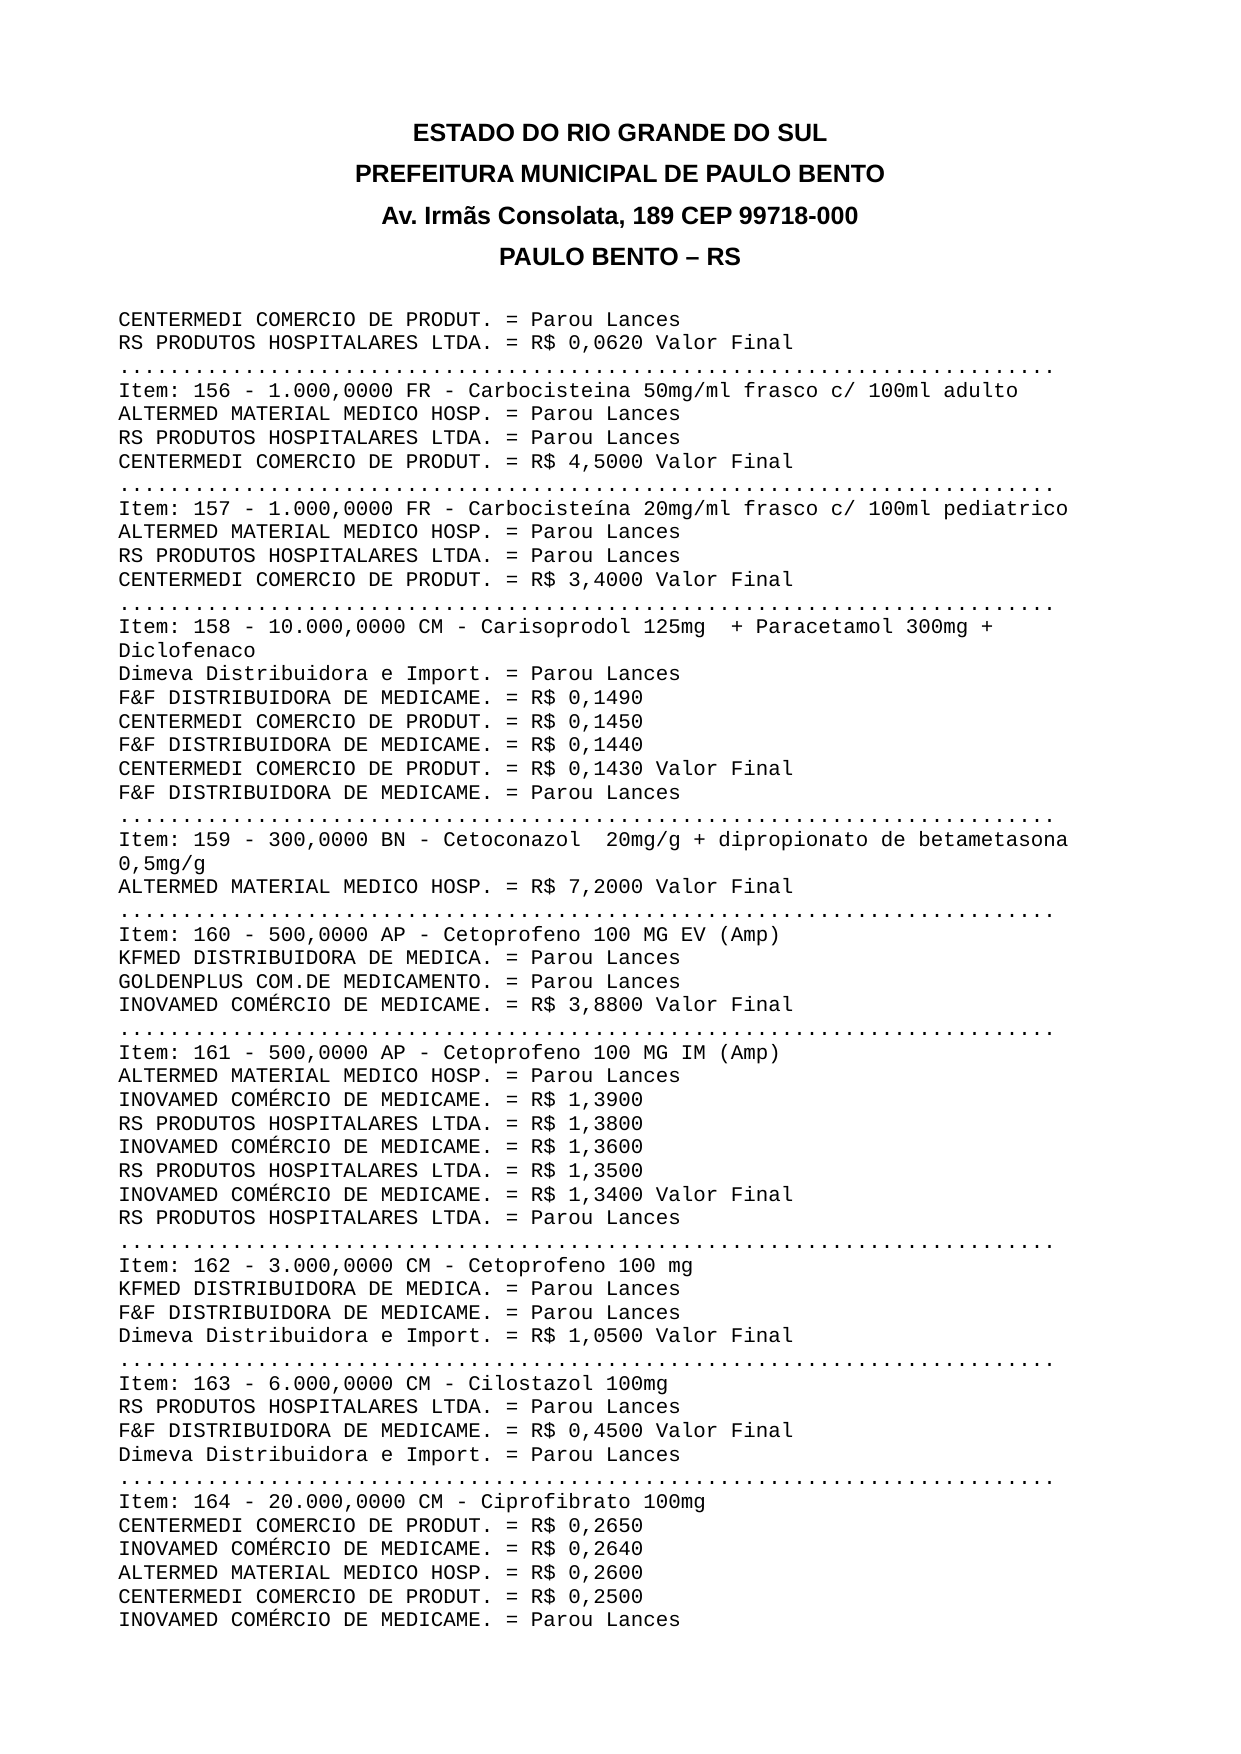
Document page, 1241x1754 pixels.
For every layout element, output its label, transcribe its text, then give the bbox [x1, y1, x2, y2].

text CENTERMEDI COMERCIO DE PRODUT. = Parou Lances RS PRODUTOS HOSPITALARES LTDA. = R$ 0,0620 Valor Final ........................................................................... Item: 156 - 1.000,0000 FR - Carbocisteina 50mg/ml frasco c/ 100ml adulto ALTERMED MATERIAL MEDICO HOSP. = Parou Lances RS PRODUTOS HOSPITALARES LTDA. = Parou Lances CENTERMEDI COMERCIO DE PRODUT. = R$ 4,5000 Valor Final ........................................................................... Item: 157 - 1.000,0000 FR - Carbocisteína 20mg/ml frasco c/ 100ml pediatrico ALTERMED MATERIAL MEDICO HOSP. = Parou Lances RS PRODUTOS HOSPITALARES LTDA. = Parou Lances CENTERMEDI COMERCIO DE PRODUT. = R$ 3,4000 Valor Final ........................................................................... Item: 158 - 10.000,0000 CM - Carisoprodol 125mg + Paracetamol 300mg + Diclofenaco Dimeva Distribuidora e Import. = Parou Lances F&F DISTRIBUIDORA DE MEDICAME. = R$ 0,1490 CENTERMEDI COMERCIO DE PRODUT. = R$ 0,1450 F&F DISTRIBUIDORA DE MEDICAME. = R$ 0,1440 CENTERMEDI COMERCIO DE PRODUT. = R$ 0,1430 Valor Final F&F DISTRIBUIDORA DE MEDICAME. = Parou Lances ........................................................................... Item: 159 - 300,0000 BN - Cetoconazol 20mg/g + dipropionato de betametasona 0,5mg/g ALTERMED MATERIAL MEDICO HOSP. = R$ 7,2000 Valor Final ........................................................................... Item: 160 - 500,0000 AP - Cetoprofeno 100 MG EV (Amp) KFMED DISTRIBUIDORA DE MEDICA. = Parou Lances GOLDENPLUS COM.DE MEDICAMENTO. = Parou Lances INOVAMED COMÉRCIO DE MEDICAME. = R$ 3,8800 Valor Final ........................................................................... Item: 161 - 500,0000 AP - Cetoprofeno 100 MG IM (Amp) ALTERMED MATERIAL MEDICO HOSP. = Parou Lances INOVAMED COMÉRCIO DE MEDICAME. = R$ 1,3900 RS PRODUTOS HOSPITALARES LTDA. = R$ 1,3800 INOVAMED COMÉRCIO DE MEDICAME. = R$ 1,3600 RS PRODUTOS HOSPITALARES LTDA. = R$ 1,3500 INOVAMED COMÉRCIO DE MEDICAME. = R$ 1,3400 Valor Final RS PRODUTOS HOSPITALARES LTDA. = Parou Lances ........................................................................... Item: 162 - 3.000,0000 CM - Cetoprofeno 100 mg KFMED DISTRIBUIDORA DE MEDICA. = Parou Lances F&F DISTRIBUIDORA DE MEDICAME. = Parou Lances Dimeva Distribuidora e Import. = R$ 1,0500 Valor Final ........................................................................... Item: 163 - 6.000,0000 CM - Cilostazol 100mg RS PRODUTOS HOSPITALARES LTDA. = Parou Lances F&F DISTRIBUIDORA DE MEDICAME. = R$ 0,4500 Valor Final Dimeva Distribuidora e Import. = Parou Lances ........................................................................... Item: 164 - 20.000,0000 CM - Ciprofibrato 100mg CENTERMEDI COMERCIO DE PRODUT. = R$ 0,2650 INOVAMED COMÉRCIO DE MEDICAME. = R$ 0,2640 ALTERMED MATERIAL MEDICO HOSP. = R$ 0,2600 CENTERMEDI COMERCIO DE PRODUT. = R$ 0,2500 INOVAMED COMÉRCIO DE MEDICAME. = Parou Lances [118, 309, 1122, 1633]
